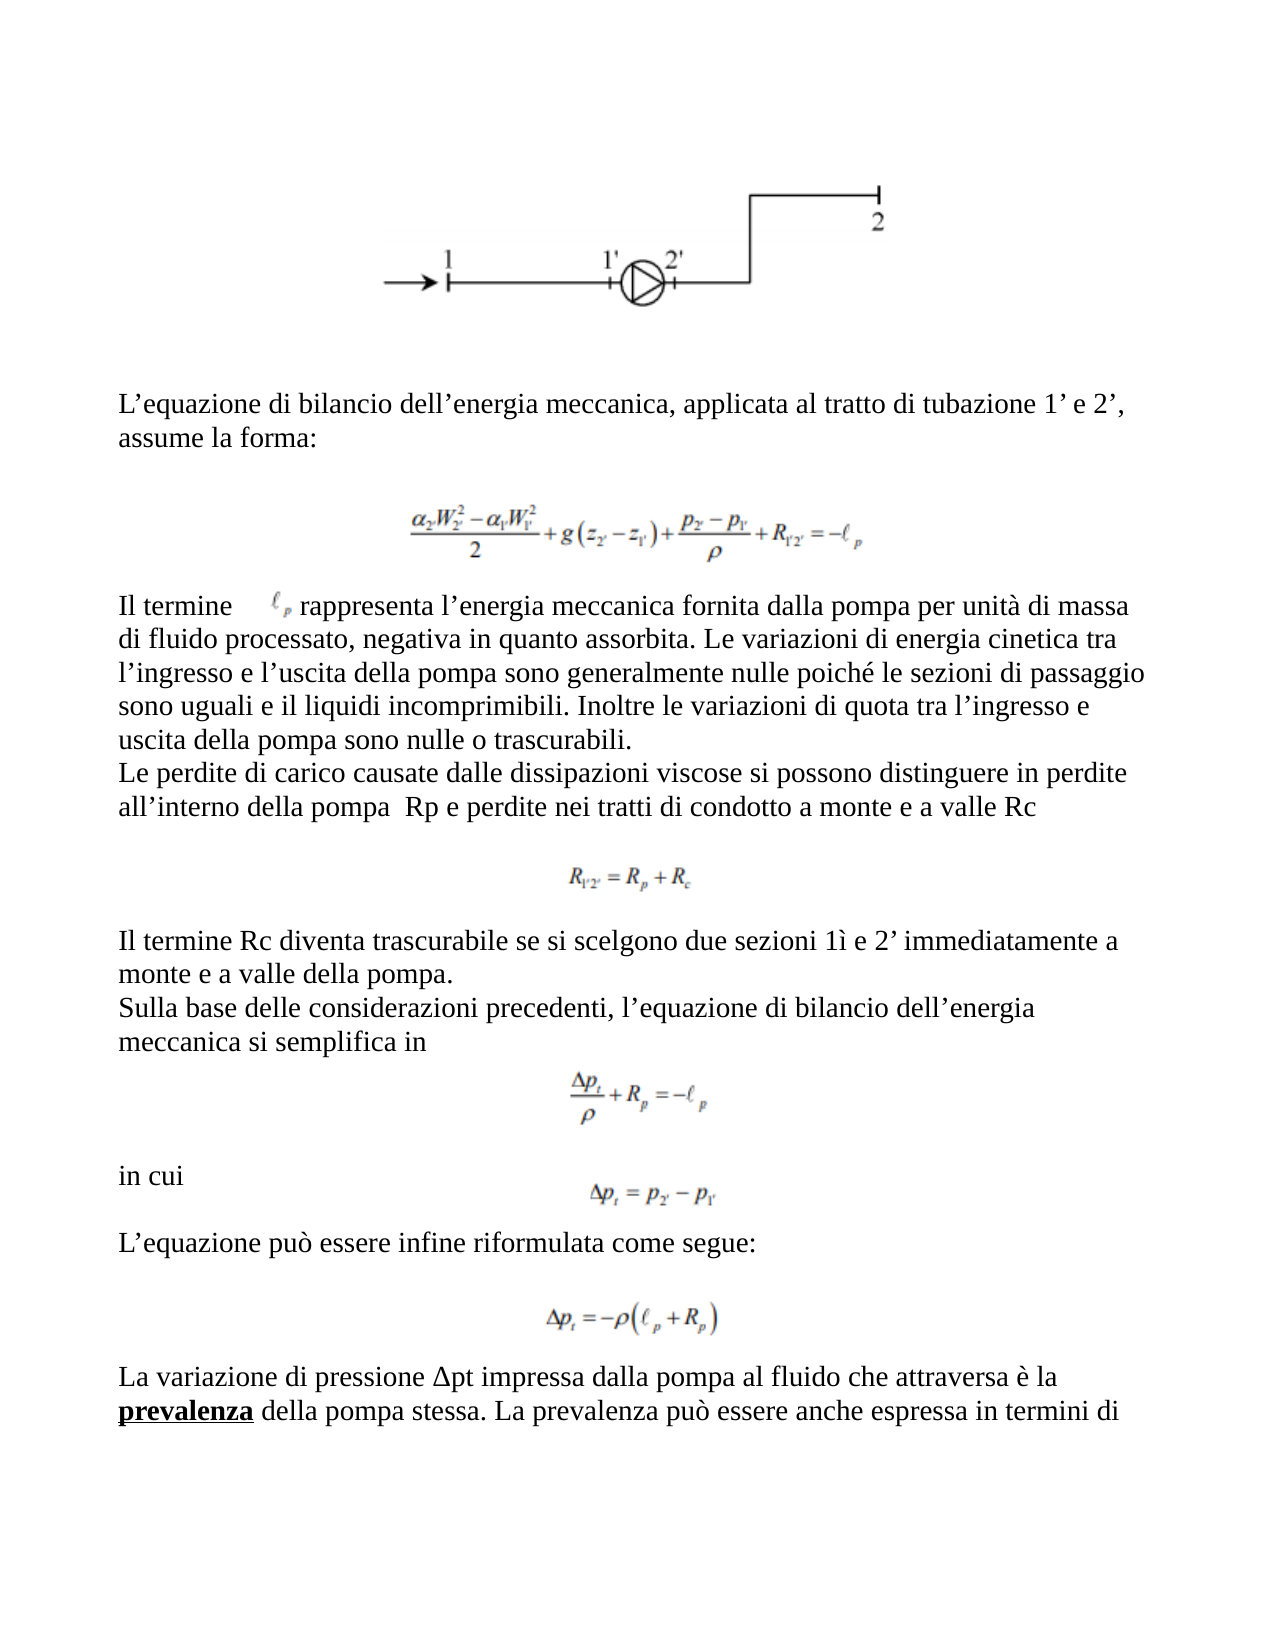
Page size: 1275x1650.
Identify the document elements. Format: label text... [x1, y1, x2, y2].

picture [590, 1183, 721, 1209]
picture [266, 587, 300, 621]
text L’equazione può essere infine riformulata come segue: [118, 1225, 1157, 1258]
picture [536, 1292, 739, 1342]
text Sulla base delle considerazioni precedenti, l’equazione di bilancio dell’energia meccanica si semplifica in [118, 990, 1157, 1057]
text La variazione di pressione Δpt impressa dalla pompa al fluido che attraversa è la prevalenza della pompa stessa. La prevalenza può essere anche espressa in termini di [118, 1359, 1157, 1426]
text Le perdite di carico causate dalle dissipazioni viscose si possono distinguere in perdite all’interno della pompa Rp e perdite nei tratti di condotto a monte e a valle Rc [118, 755, 1157, 822]
text in cui [118, 1158, 1157, 1191]
picture [563, 856, 712, 903]
text Il termine rappresenta l’energia meccanica fornita dalla pompa per unità di massa di fluido processato, negativa in quanto assorbita. Le variazioni di energia cinetica tra l’ingresso e l’uscita della pompa sono generalmente nulle poiché le sezioni di passaggio sono uguali e il liquidi incomprimibili. Inoltre le variazioni di quota tra l’ingresso e uscita della pompa sono nulle o trascurabili. [118, 588, 1157, 755]
text L’equazione di bilancio dell’energia meccanica, applicata al tratto di tubazione 1’ e 2’, assume la forma: [118, 386, 1157, 453]
text Il termine Rc diventa trascurabile se si scelgono due sezioni 1ì e 2’ immediatamente a monte e a valle della pompa. [118, 923, 1157, 990]
picture [389, 487, 886, 583]
picture [555, 1057, 720, 1136]
picture [338, 151, 937, 332]
